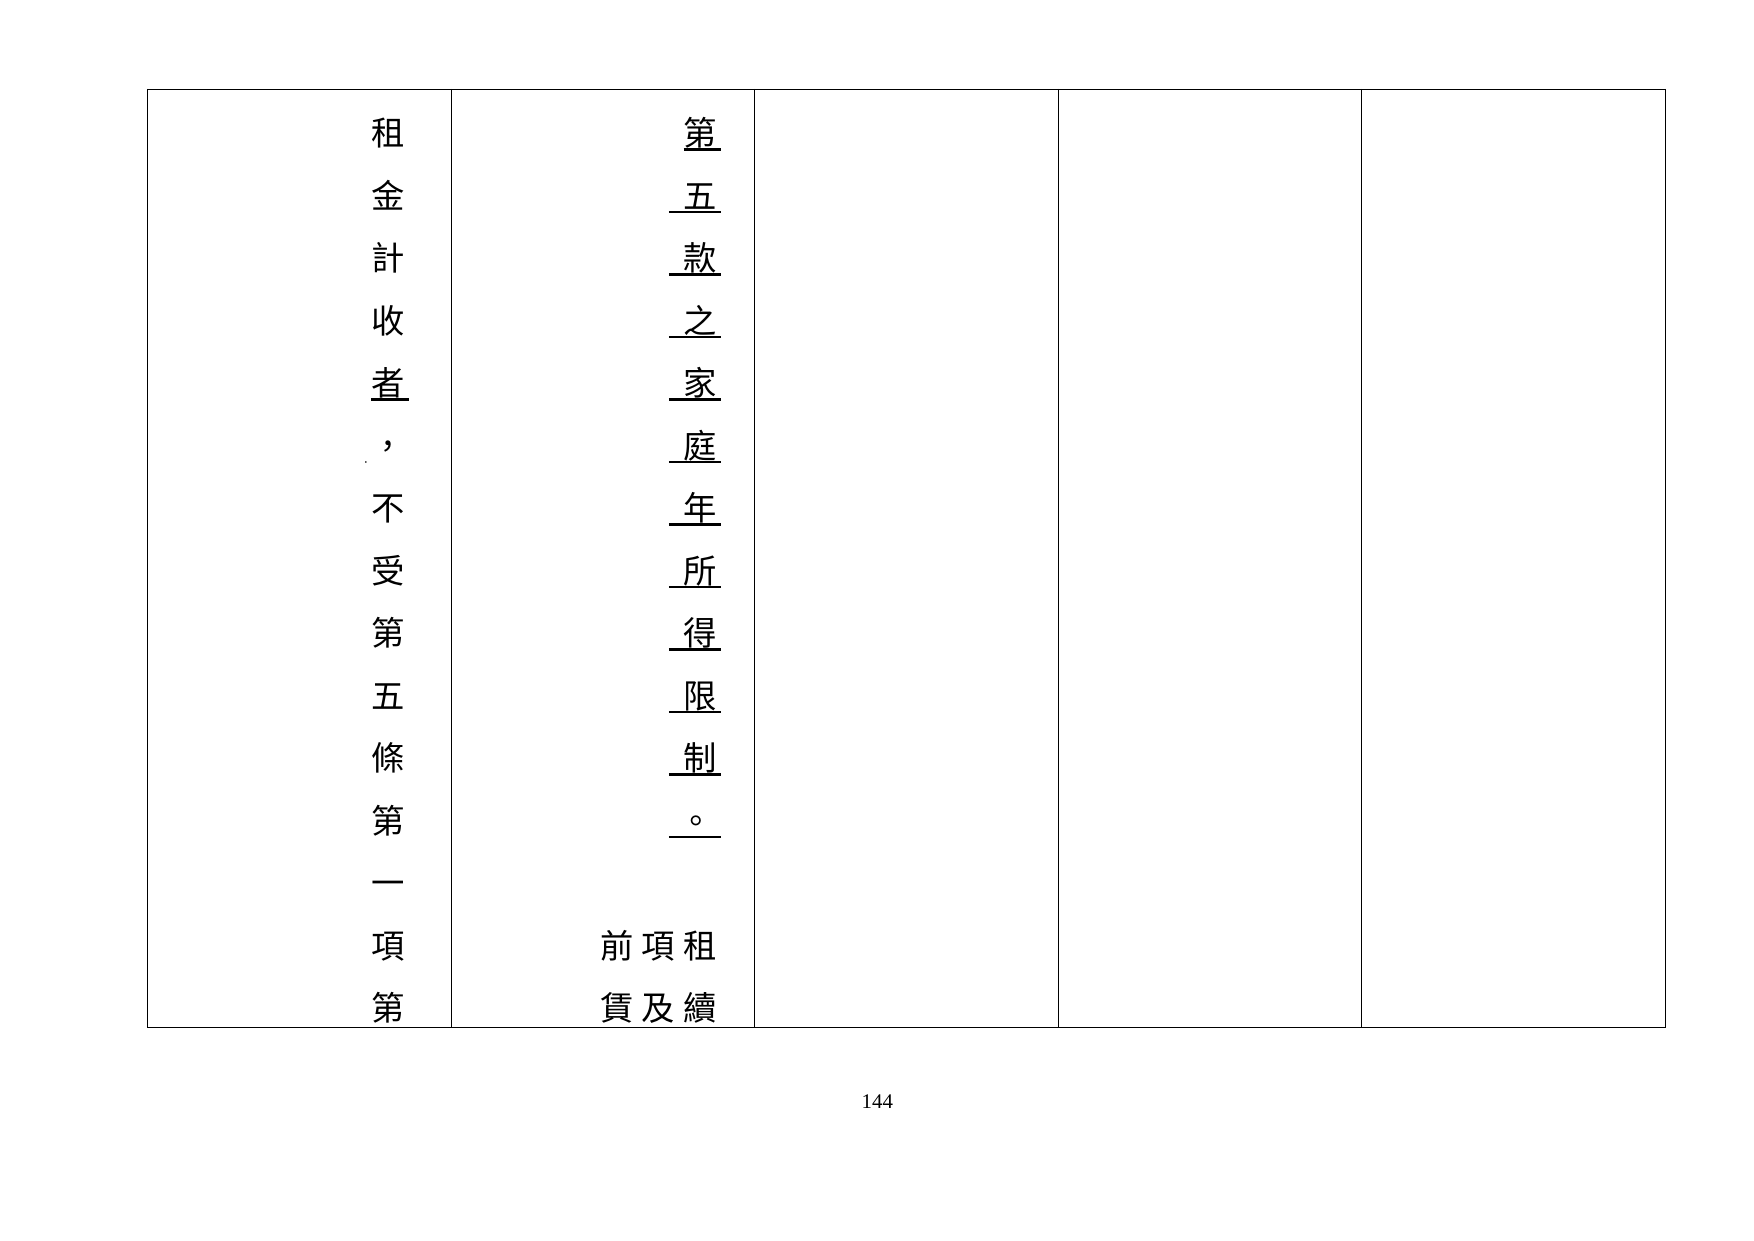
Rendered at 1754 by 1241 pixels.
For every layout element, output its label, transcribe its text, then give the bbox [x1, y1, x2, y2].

table_cell [755, 90, 1058, 1027]
table_cell 第五款之家庭年所得限制。 前項租賃及續 [452, 90, 754, 1027]
table_cell 租金計收者，不受第五條第一項第 [148, 90, 451, 1027]
table_cell [1059, 90, 1361, 1027]
table_cell [1362, 90, 1665, 1027]
